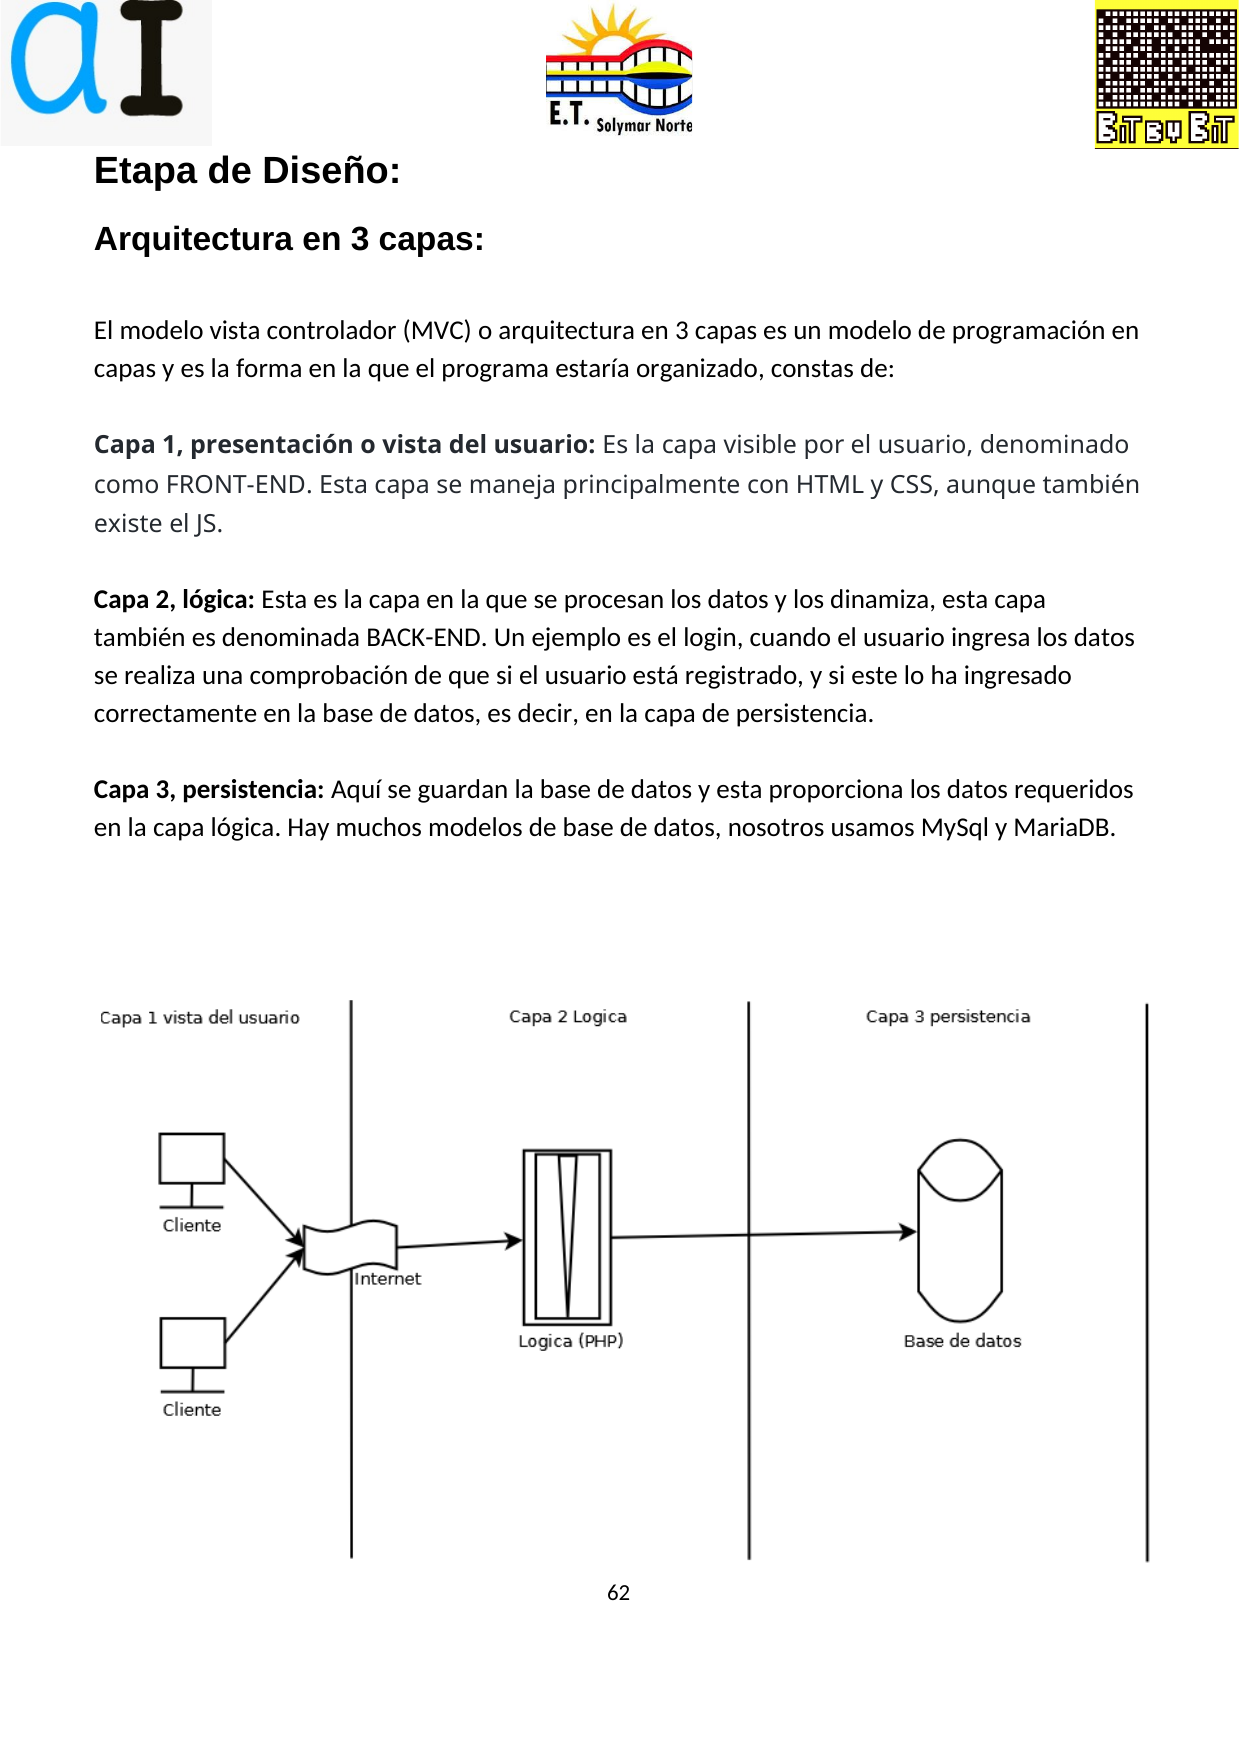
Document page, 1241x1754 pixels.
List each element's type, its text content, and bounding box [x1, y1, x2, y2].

picture [101, 999, 1151, 1564]
picture [546, 0, 693, 146]
text Capa 2, lógica: Esta es la capa en la que se procesan los datos y los dinamiza, esta capa también es denominada BACK-END. Un ejemplo es el login, cuando el usuario ingresa los datos se realiza una comprobación de que si el usuario está registrado, y si este lo ha ingresado correctamente en la base de datos, es decir, en la capa de persistencia. [94, 582, 1143, 729]
subtitle Etapa de Diseño: [94, 148, 1143, 191]
text El modelo vista controlador (MVC) o arquitectura en 3 capas es un modelo de programación en capas y es la forma en la que el programa estaría organizado, constas de: [94, 313, 1143, 384]
text Capa 3, persistencia: Aquí se guardan la base de datos y esta proporciona los datos requeridos en la capa lógica. Hay muchos modelos de base de datos, nosotros usamos MySql y MariaDB. [94, 772, 1143, 843]
subtitle Arquitectura en 3 capas: [94, 218, 1143, 257]
picture [1094, 0, 1239, 149]
text Capa 1, presentación o vista del usuario: Es la capa visible por el usuario, denominado como FRONT-END. Esta capa se maneja principalmente con HTML y CSS, aunque también existe el JS. [94, 427, 1143, 539]
picture [0, 0, 212, 146]
